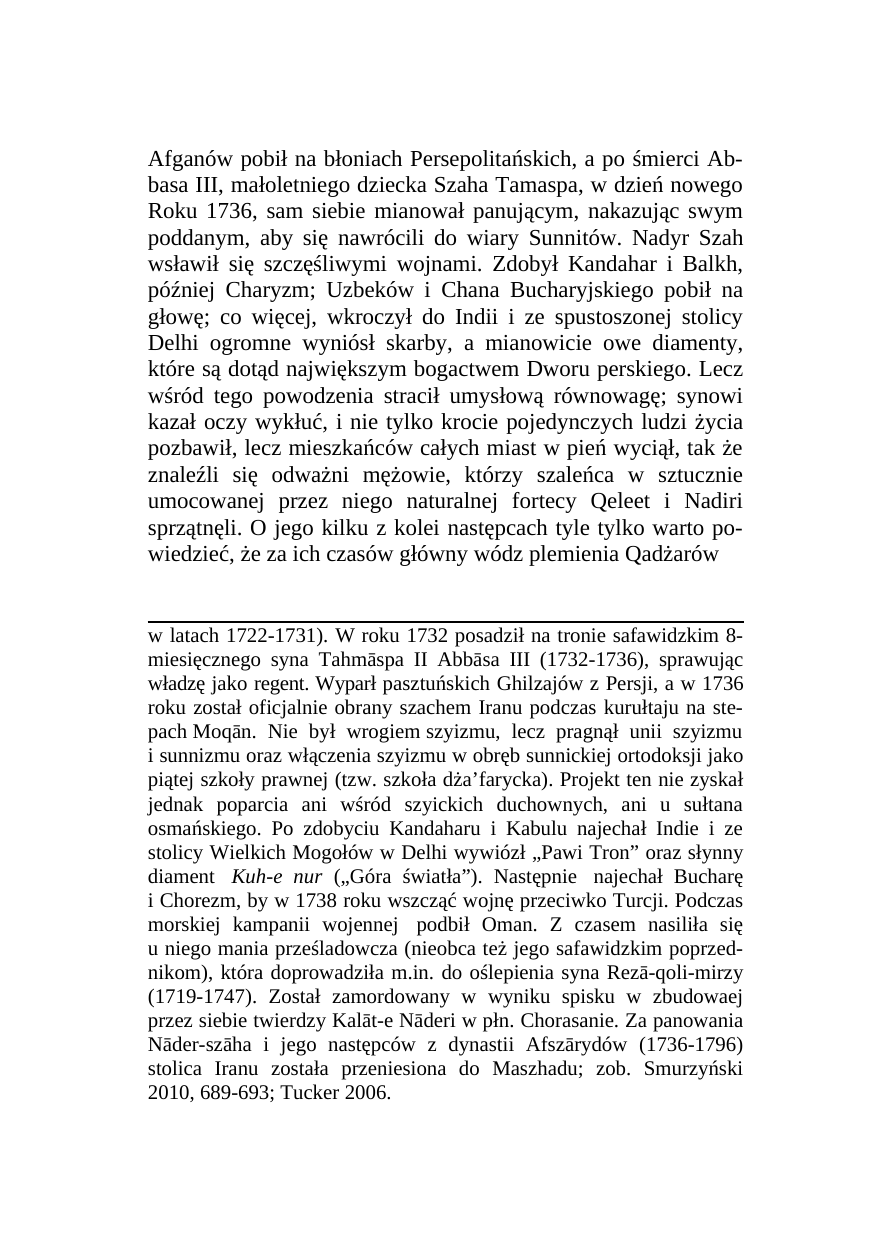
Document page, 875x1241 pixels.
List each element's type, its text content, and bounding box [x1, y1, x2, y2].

text Afganów pobił na błoniach Persepolitańskich, a po śmierci Ab- basa III, małoletniego dziecka Szaha Tamaspa, w dzień nowego Roku 1736, sam siebie mianował panującym, nakazując swym poddanym, aby się nawrócili do wiary Sunnitów. Nadyr Szah wsławił się szczęśliwymi wojnami. Zdobył Kandahar i Balkh, później Charyzm; Uzbeków i Chana Bucharyjskiego pobił na głowę; co więcej, wkroczył do Indii i ze spustoszonej stolicy Delhi ogromne wyniósł skarby, a mianowicie owe diamenty, które są dotąd największym bogactwem Dworu perskiego. Lecz wśród tego powodzenia stracił umysłową równowagę; synowi kazał oczy wykłuć, i nie tylko krocie pojedynczych ludzi życia pozbawił, lecz mieszkańców całych miast w pień wyciął, tak że znaleźli się odważni mężowie, którzy szaleńca w sztucznie umocowanej przez niego naturalnej fortecy Qeleet i Nadiri sprzątnęli. O jego kilku z kolei następcach tyle tylko warto po- wiedzieć, że za ich czasów główny wódz plemienia Qadżarów [148, 144, 744, 566]
text w latach 1722-1731). W roku 1732 posadził na tronie safawidzkim 8-miesięcznego syna Tahmāspa II Abbāsa III (1732-1736), sprawując władzę jako regent. Wyparł pasztuńskich Ghilzajów z Persji, a w 1736 roku został oficjalnie obrany szachem Iranu podczas kurułtaju na ste- pach Moqān. Nie był wrogiem szyizmu, lecz pragnął unii szyizmu i sunnizmu oraz włączenia szyizmu w obręb sunnickiej ortodoksji jako piątej szkoły prawnej (tzw. szkoła dża’farycka). Projekt ten nie zyskał jednak poparcia ani wśród szyickich duchownych, ani u sułtana osmańskiego. Po zdobyciu Kandaharu i Kabulu najechał Indie i ze stolicy Wielkich Mogołów w Delhi wywiózł „Pawi Tron” oraz słynny diament Kuh-e nur („Góra światła”). Następnie najechał Bucharę i Chorezm, by w 1738 roku wszcząć wojnę przeciwko Turcji. Podczas morskiej kampanii wojennej podbił Oman. Z czasem nasiliła się u niego mania prześladowcza (nieobca też jego safawidzkim poprzed- nikom), która doprowadziła m.in. do oślepienia syna Rezā-qoli-mirzy (1719-1747). Został zamordowany w wyniku spisku w zbudowaej przez siebie twierdzy Kalāt-e Nāderi w płn. Chorasanie. Za panowania Nāder-szāha i jego następców z dynastii Afszārydów (1736-1796) stolica Iranu została przeniesiona do Maszhadu; zob. Smurzyński 2010, 689-693; Tucker 2006. [148, 623, 744, 1104]
